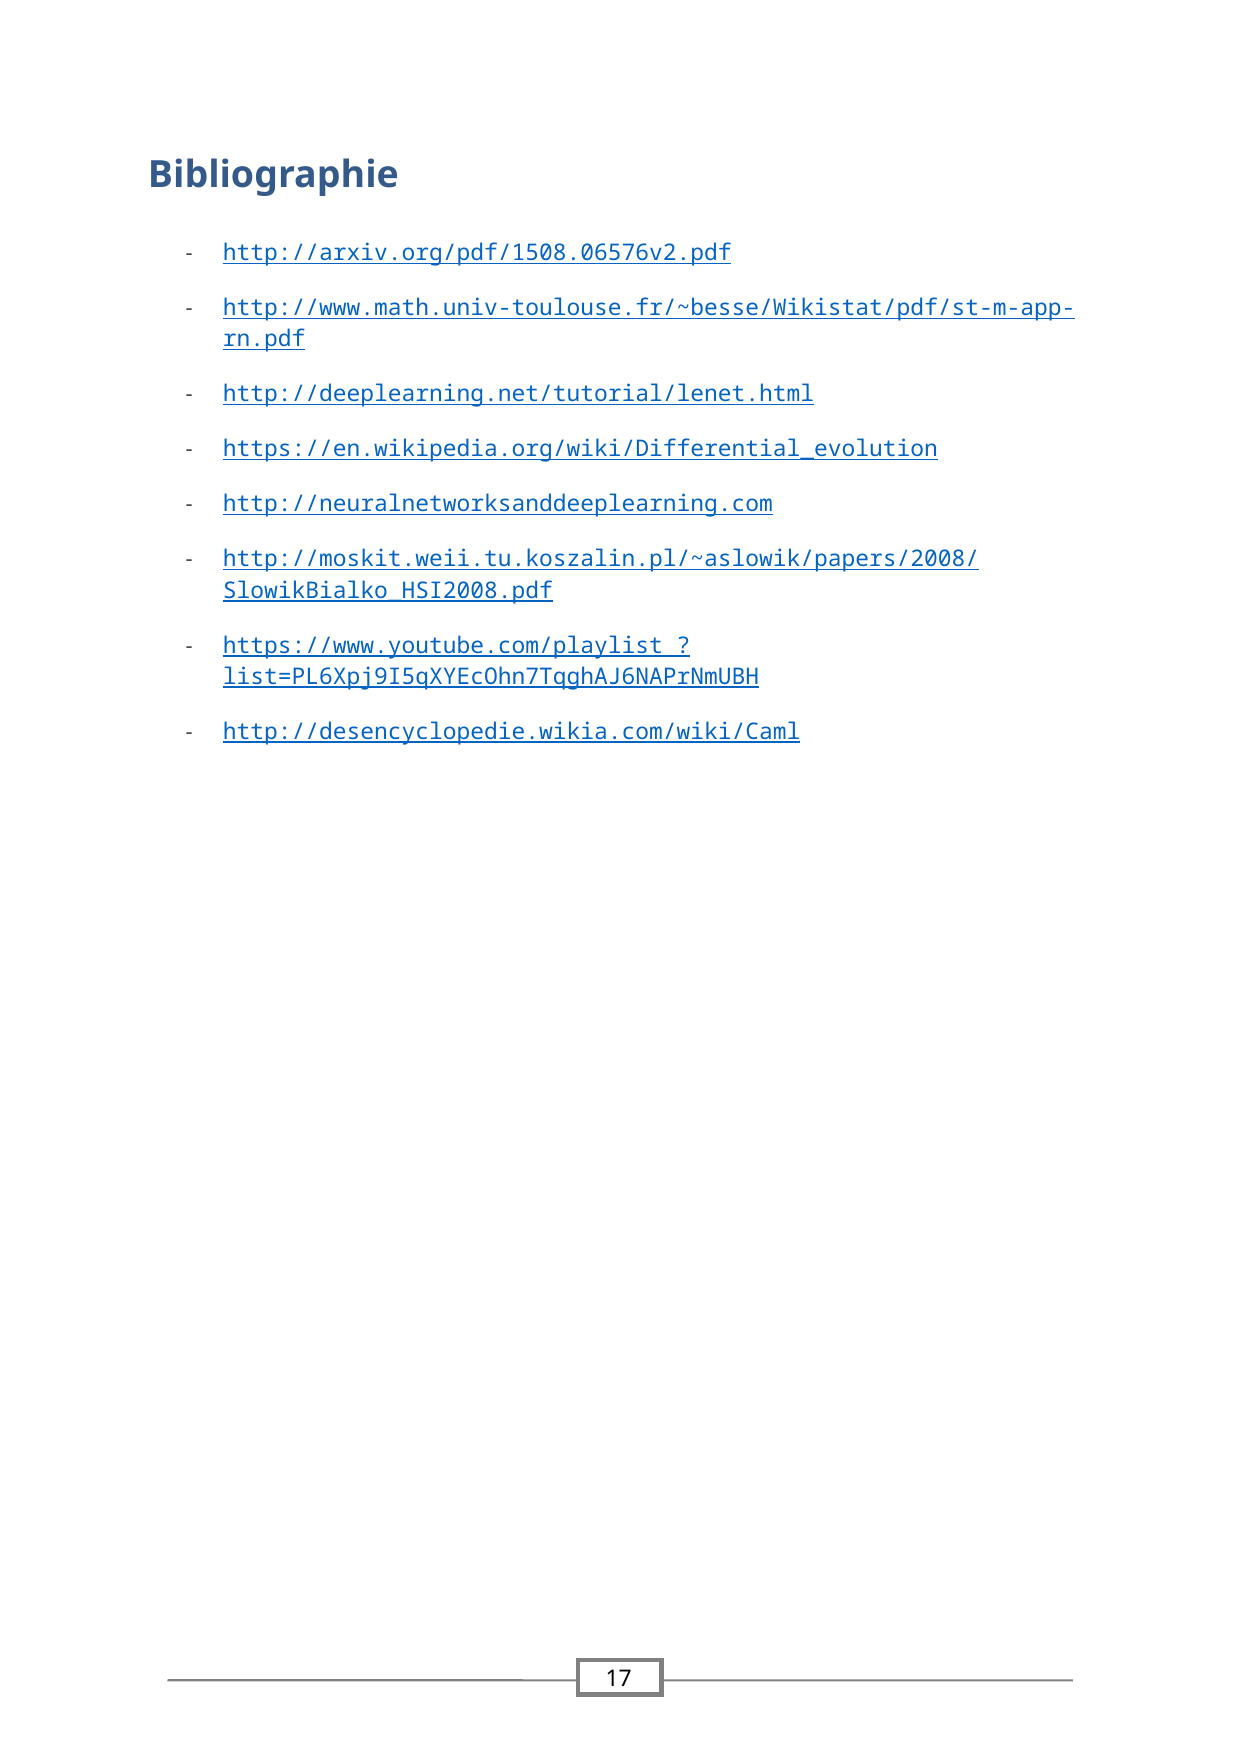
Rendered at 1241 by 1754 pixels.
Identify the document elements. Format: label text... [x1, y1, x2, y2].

subtitle https://en.wikipedia.org/wiki/Differential_evolution [185, 432, 1093, 463]
subtitle Bibliographie [148, 148, 1093, 199]
subtitle http://arxiv.org/pdf/1508.06576v2.pdf [185, 236, 1093, 267]
subtitle http://www.math.univ-toulouse.fr/~besse/Wikistat/pdf/st-m-app-rn.pdf [185, 291, 1093, 353]
subtitle http://neuralnetworksanddeeplearning.com [185, 487, 1093, 518]
subtitle https://www.youtube.com/playlist ? list=PL6Xpj9I5qXYEcOhn7TqghAJ6NAPrNmUBH [185, 628, 1093, 691]
subtitle http://deeplearning.net/tutorial/lenet.html [185, 377, 1093, 408]
subtitle http://desencyclopedie.wikia.com/wiki/Caml [185, 715, 1093, 746]
subtitle http://moskit.weii.tu.koszalin.pl/~aslowik/papers/2008/SlowikBialko_HSI2008.pdf [185, 542, 1093, 605]
